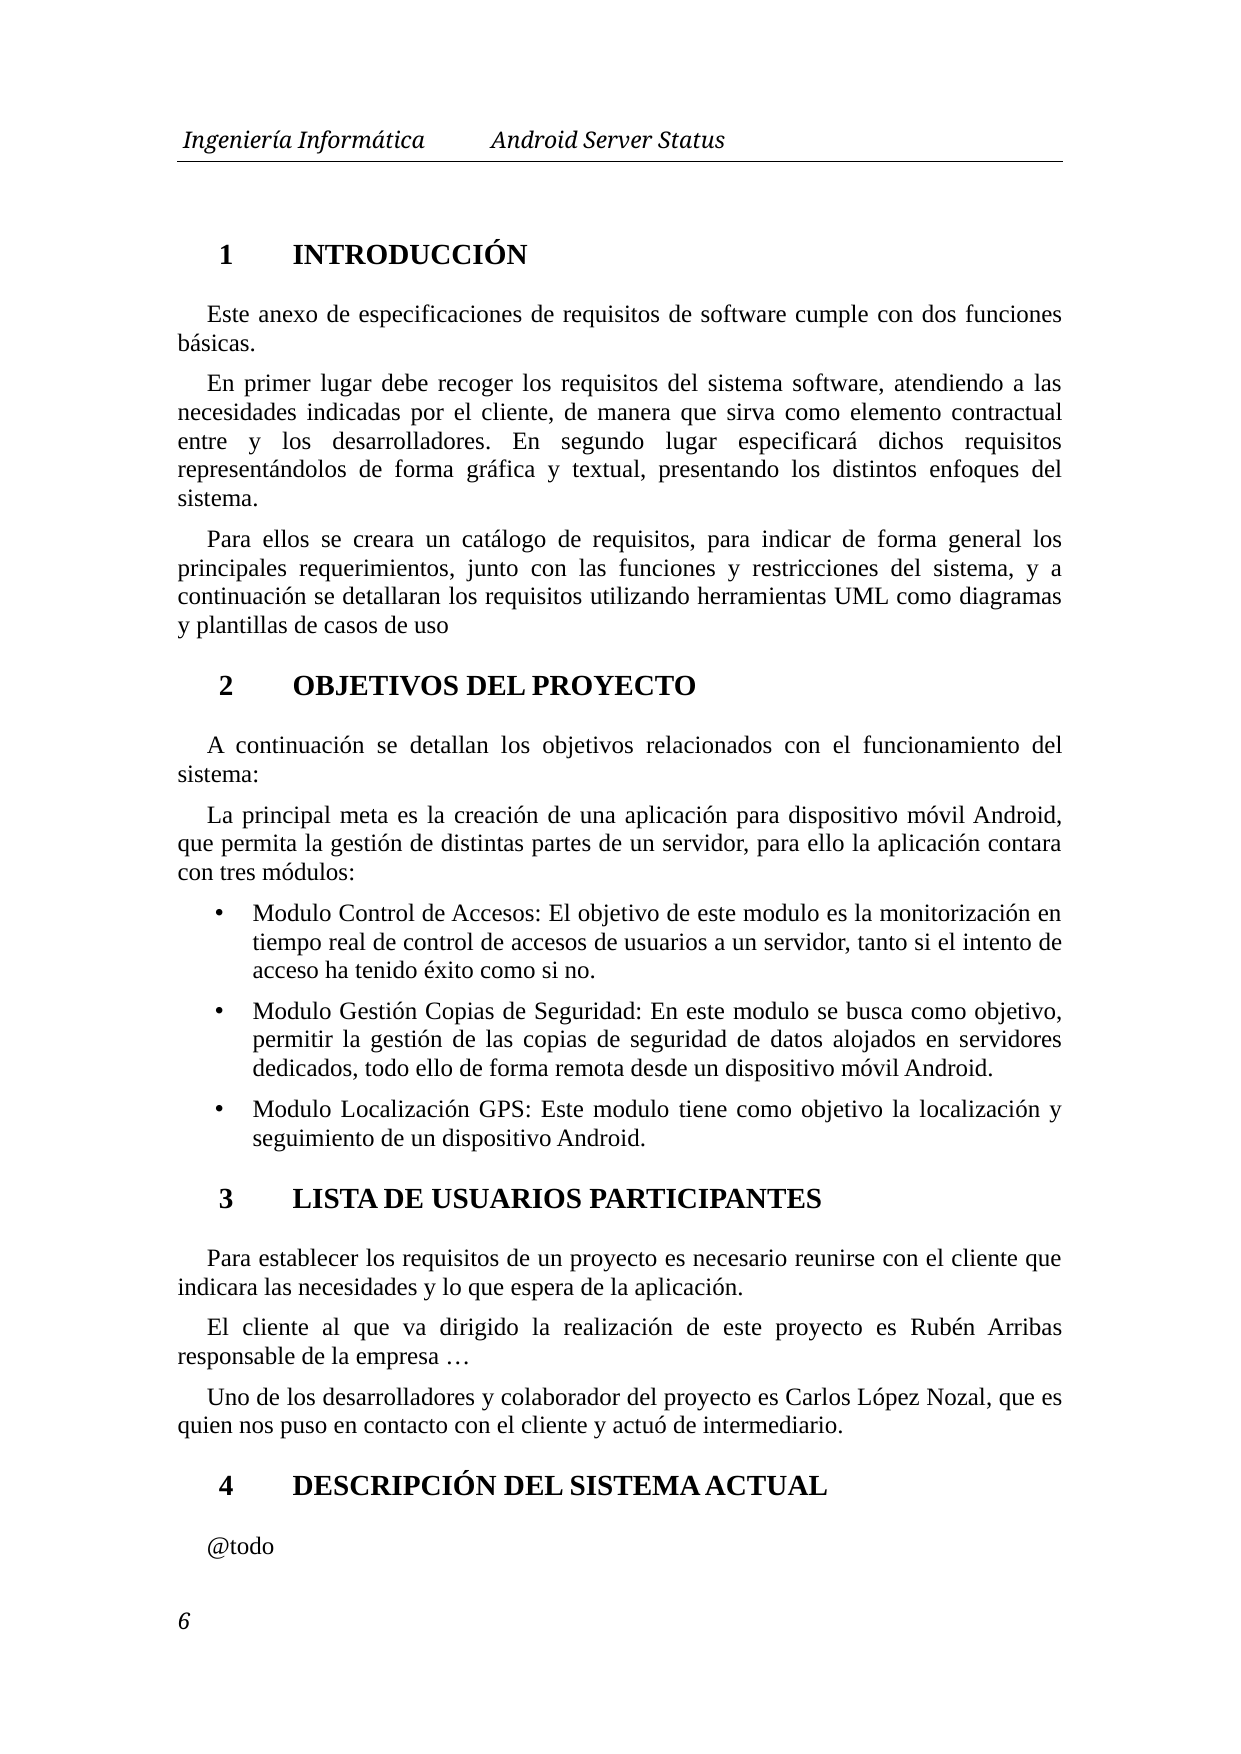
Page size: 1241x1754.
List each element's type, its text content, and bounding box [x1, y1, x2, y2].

text Uno de los desarrolladores y colaborador del proyecto es Carlos López Nozal, que es quien nos puso en contacto con el cliente y actuó de intermediario. [177, 1382, 1063, 1439]
subtitle Objetivos del proyecto [218, 668, 1063, 702]
text Para establecer los requisitos de un proyecto es necesario reunirse con el cliente que indicara las necesidades y lo que espera de la aplicación. [177, 1243, 1063, 1301]
subtitle Descripción del sistema actual [218, 1468, 1063, 1502]
text La principal meta es la creación de una aplicación para dispositivo móvil Android, que permita la gestión de distintas partes de un servidor, para ello la aplicación contara con tres módulos: [177, 800, 1063, 886]
text @todo [177, 1531, 1063, 1559]
list Modulo Gestión Copias de Seguridad: En este modulo se busca como objetivo, permitir la gestión de las copias de seguridad de datos alojados en servidores dedicados, todo ello de forma remota desde un dispositivo móvil Android. [215, 996, 1063, 1082]
text Este anexo de especificaciones de requisitos de software cumple con dos funciones básicas. [177, 299, 1063, 357]
text Para ellos se creara un catálogo de requisitos, para indicar de forma general los principales requerimientos, junto con las funciones y restricciones del sistema, y a continuación se detallaran los requisitos utilizando herramientas UML como diagramas y plantillas de casos de uso [177, 524, 1063, 639]
text El cliente al que va dirigido la realización de este proyecto es Rubén Arribas responsable de la empresa … [177, 1312, 1063, 1370]
subtitle Introducción [218, 237, 1063, 270]
list Modulo Control de Accesos: El objetivo de este modulo es la monitorización en tiempo real de control de accesos de usuarios a un servidor, tanto si el intento de acceso ha tenido éxito como si no. [215, 898, 1063, 984]
subtitle Lista de usuarios participantes [218, 1181, 1063, 1214]
text A continuación se detallan los objetivos relacionados con el funcionamiento del sistema: [177, 731, 1063, 788]
list Modulo Localización GPS: Este modulo tiene como objetivo la localización y seguimiento de un dispositivo Android. [215, 1094, 1063, 1151]
text En primer lugar debe recoger los requisitos del sistema software, atendiendo a las necesidades indicadas por el cliente, de manera que sirva como elemento contractual entre y los desarrolladores. En segundo lugar especificará dichos requisitos representándolos de forma gráfica y textual, presentando los distintos enfoques del sistema. [177, 368, 1063, 512]
